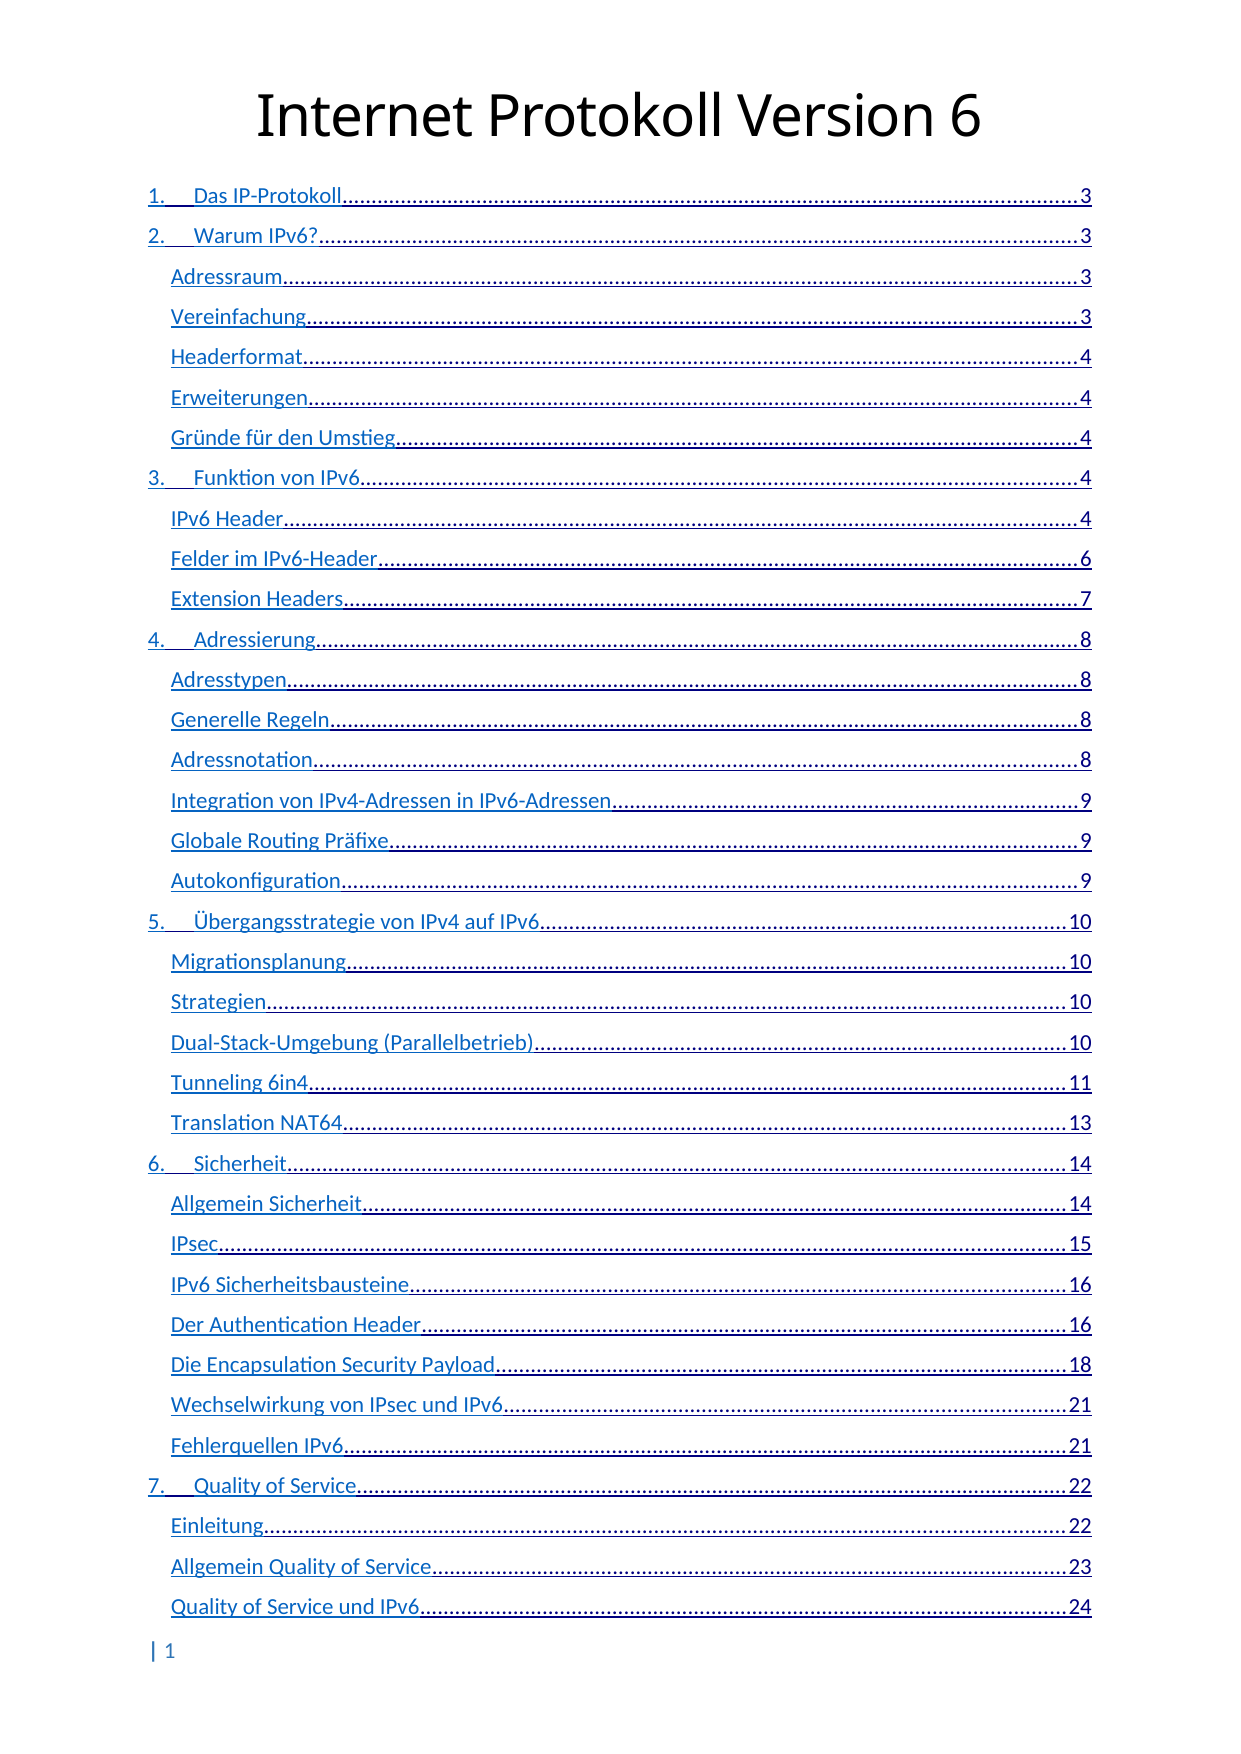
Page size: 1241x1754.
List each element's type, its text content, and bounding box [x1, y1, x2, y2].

text 7. Quality of Service 22 [148, 1471, 1093, 1499]
text Der Authentication Header 16 [171, 1310, 1093, 1338]
text Fehlerquellen IPv6 21 [171, 1431, 1093, 1459]
text 3. Funktion von IPv6 4 [148, 463, 1093, 491]
text 4. Adressierung 8 [148, 625, 1093, 653]
text IPsec 15 [171, 1229, 1093, 1257]
text Vereinfachung 3 [171, 302, 1093, 330]
text Einleitung 22 [171, 1512, 1093, 1539]
text Headerformat 4 [171, 342, 1093, 371]
text 6. Sicherheit 14 [148, 1149, 1093, 1177]
text Gründe für den Umstieg 4 [171, 423, 1093, 451]
text Extension Headers 7 [171, 584, 1093, 612]
text Strategien 10 [171, 987, 1093, 1016]
text 1. Das IP-Protokoll 3 [148, 181, 1093, 209]
text Tunneling 6in4 11 [171, 1068, 1093, 1096]
text IPv6 Header 4 [171, 504, 1093, 532]
text 5. Übergangsstrategie von IPv4 auf IPv6 10 [148, 907, 1093, 935]
text Integration von IPv4-Adressen in IPv6-Adressen 9 [171, 786, 1093, 814]
text Wechselwirkung von IPsec und IPv6 21 [171, 1391, 1093, 1419]
text Internet Protokoll Version 6 [148, 74, 1093, 153]
text Quality of Service und IPv6 24 [171, 1592, 1093, 1620]
text Translation NAT64 13 [171, 1108, 1093, 1136]
text Allgemein Sicherheit 14 [171, 1189, 1093, 1217]
text Erweiterungen 4 [171, 383, 1093, 411]
text Migrationsplanung 10 [171, 947, 1093, 975]
text 2. Warum IPv6? 3 [148, 222, 1093, 249]
text Adressnotation 8 [171, 746, 1093, 774]
text Globale Routing Präfixe 9 [171, 826, 1093, 854]
text Dual-Stack-Umgebung (Parallelbetrieb) 10 [171, 1028, 1093, 1056]
text Felder im IPv6-Header 6 [171, 544, 1093, 572]
text Allgemein Quality of Service 23 [171, 1552, 1093, 1580]
text Autokonfiguration 9 [171, 867, 1093, 894]
text IPv6 Sicherheitsbausteine 16 [171, 1270, 1093, 1298]
text Adresstypen 8 [171, 665, 1093, 693]
text Die Encapsulation Security Payload 18 [171, 1350, 1093, 1378]
text Generelle Regeln 8 [171, 705, 1093, 733]
text Adressraum 3 [171, 262, 1093, 290]
